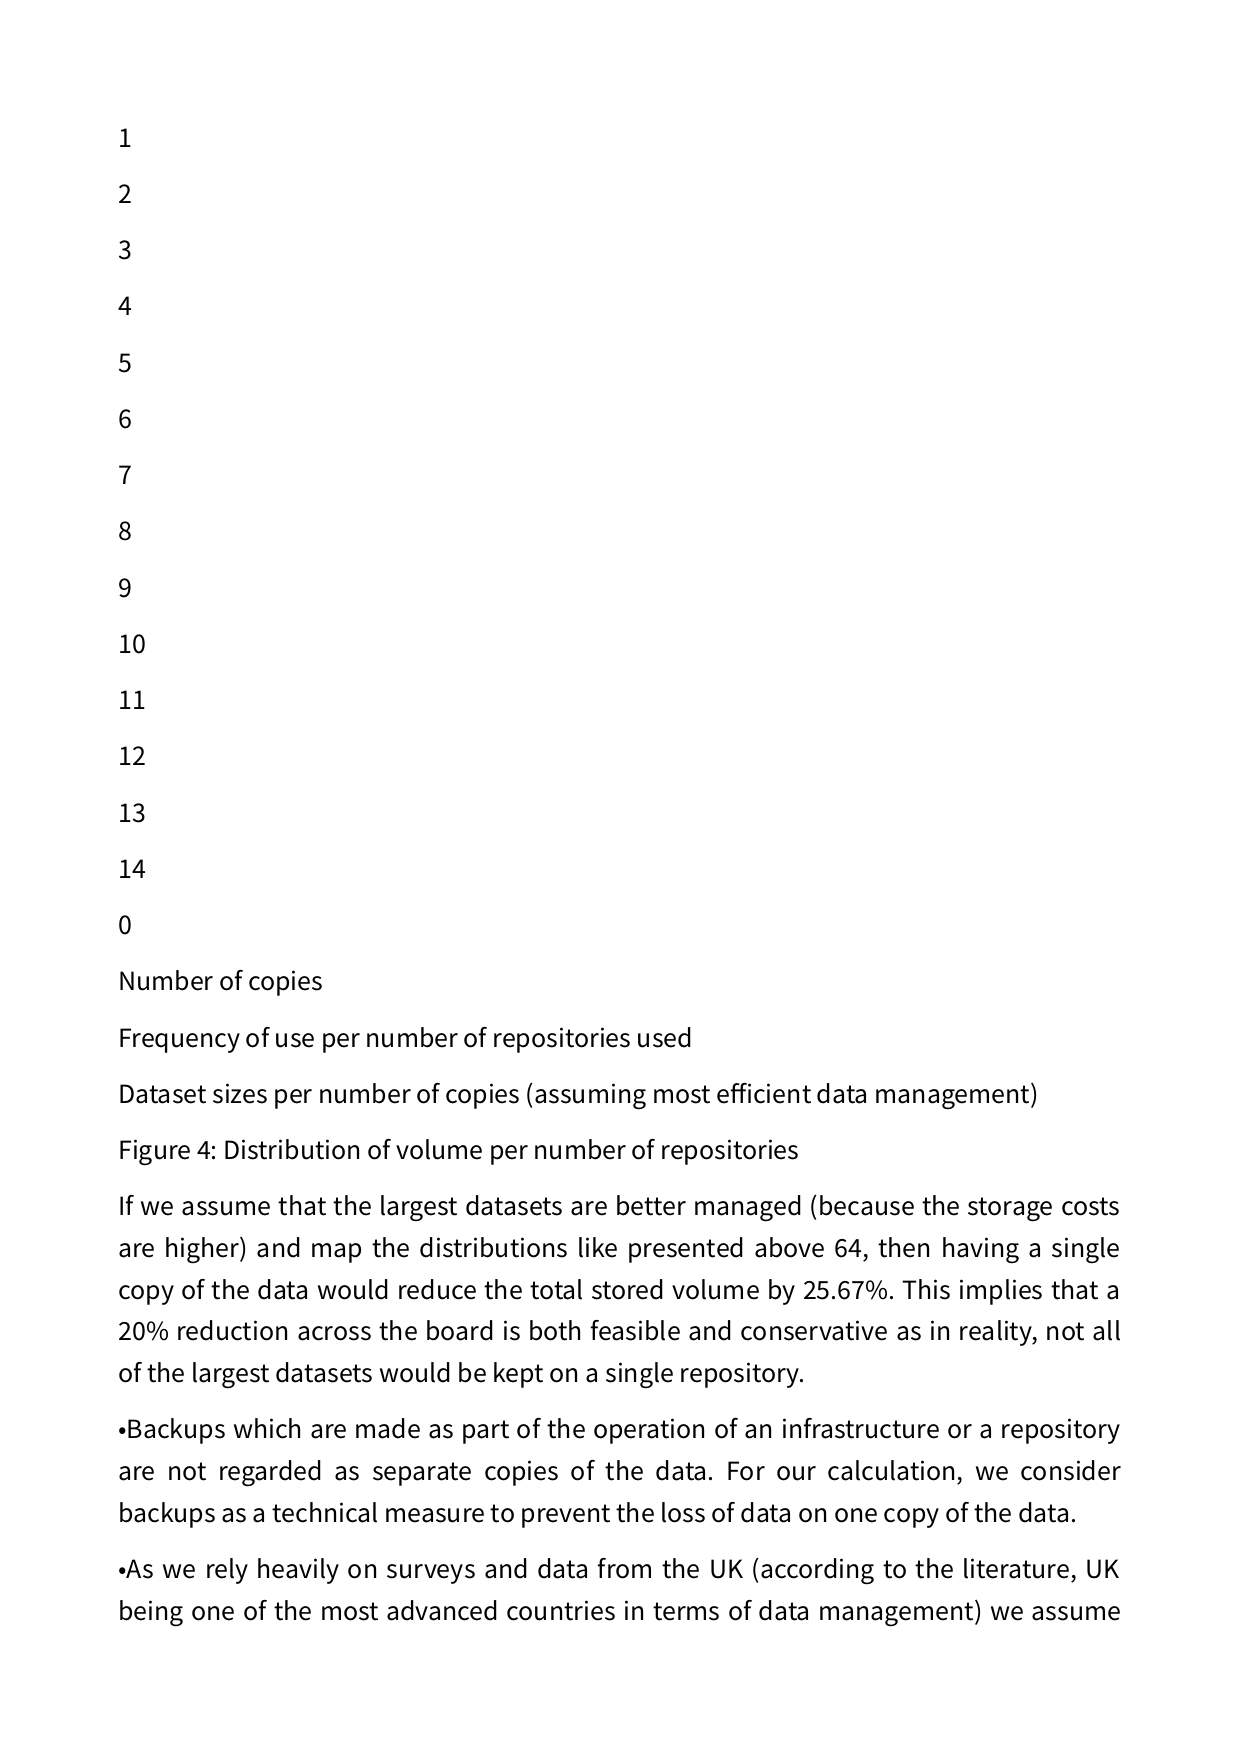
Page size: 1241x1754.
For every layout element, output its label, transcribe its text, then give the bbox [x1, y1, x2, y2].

text 8 [118, 512, 1122, 548]
text 13 [118, 793, 1122, 829]
text •As we rely heavily on surveys and data from the UK (according to the literature, UK being one of the most advanced countries in terms of data management) we assume [118, 1549, 1122, 1627]
text 10 [118, 624, 1122, 661]
text 14 [118, 849, 1122, 886]
text 2 [118, 174, 1122, 211]
text 9 [118, 568, 1122, 604]
text Frequency of use per number of repositories used [118, 1018, 1122, 1054]
text 11 [118, 681, 1122, 717]
text If we assume that the largest datasets are better managed (because the storage costs are higher) and map the distributions like presented above 64, then having a single copy of the data would reduce the total stored volume by 25.67%. This implies that a 20% reduction across the board is both feasible and conservative as in reality, not all of the largest datasets would be kept on a single repository. [118, 1187, 1122, 1390]
text 4 [118, 287, 1122, 323]
text Number of copies [118, 962, 1122, 998]
text 1 [118, 118, 1122, 154]
text 3 [118, 231, 1122, 267]
text Dataset sizes per number of copies (assuming most efficient data management) [118, 1074, 1122, 1111]
text 12 [118, 737, 1122, 773]
text •Backups which are made as part of the operation of an infrastructure or a repository are not regarded as separate copies of the data. For our calculation, we consider backups as a technical measure to prevent the loss of data on one copy of the data. [118, 1410, 1122, 1529]
text Figure 4: Distribution of volume per number of repositories [118, 1131, 1122, 1167]
text 0 [118, 906, 1122, 942]
text 6 [118, 399, 1122, 436]
text 5 [118, 343, 1122, 379]
text 7 [118, 456, 1122, 492]
